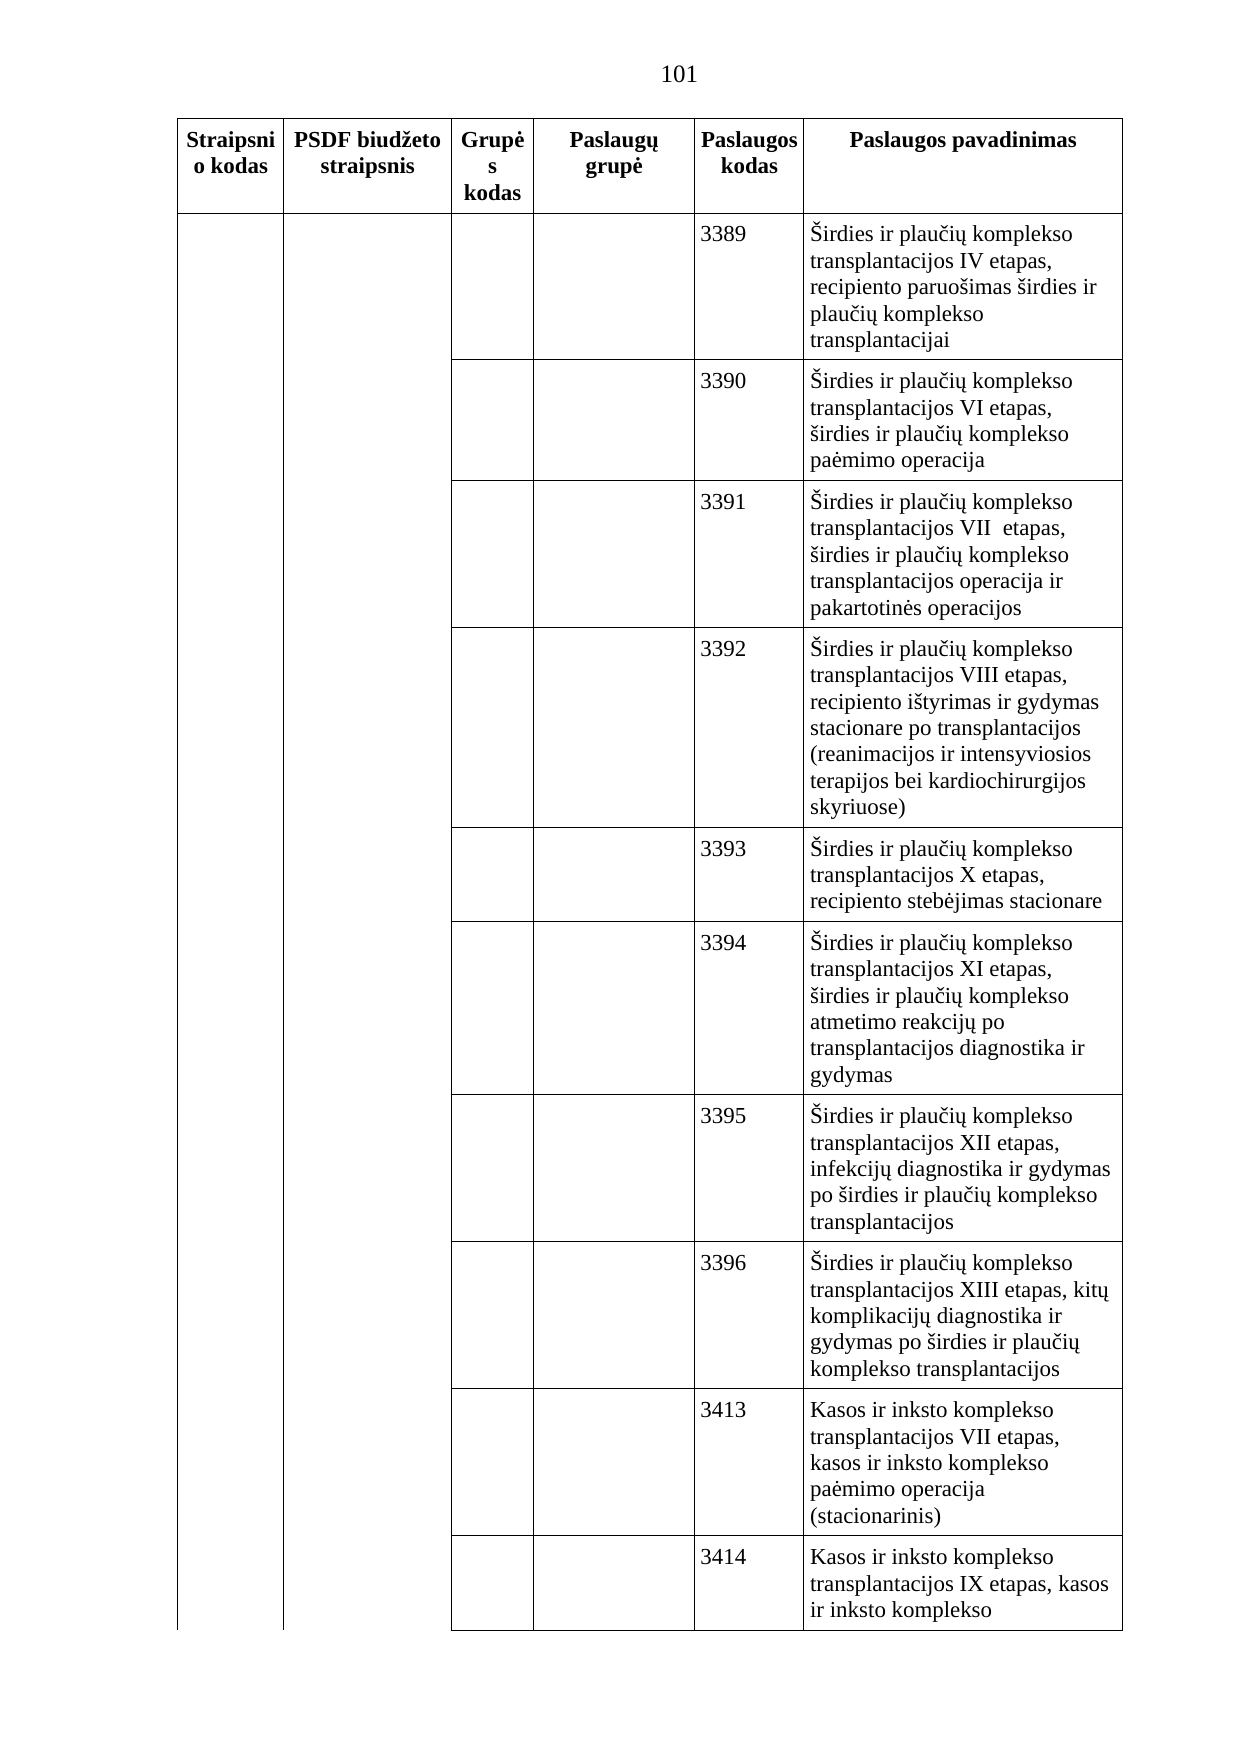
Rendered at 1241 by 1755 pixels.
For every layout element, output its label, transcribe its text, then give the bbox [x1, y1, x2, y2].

table_cell [178, 480, 283, 627]
table_cell [534, 628, 694, 827]
table_cell Širdies ir plaučių komplekso transplantacijos XII etapas, infekcijų diagnostika ir gydymas po širdies ir plaučių komplekso transplantacijos [804, 1095, 1122, 1241]
table_cell [452, 828, 533, 921]
table_cell Širdies ir plaučių komplekso transplantacijos VIII etapas, recipiento ištyrimas ir gydymas stacionare po transplantacijos (reanimacijos ir intensyviosios terapijos bei kardiochirurgijos skyriuose) [804, 628, 1122, 827]
table_cell [178, 627, 283, 827]
table_cell [534, 481, 694, 627]
table_cell [178, 1241, 283, 1388]
table_cell [452, 481, 533, 627]
table_cell 3393 [695, 828, 803, 921]
table_cell 3392 [695, 628, 803, 827]
table_cell [284, 1388, 451, 1535]
table_cell [284, 921, 451, 1094]
table_cell [178, 1094, 283, 1241]
table_cell Širdies ir plaučių komplekso transplantacijos VII etapas, širdies ir plaučių komplekso transplantacijos operacija ir pakartotinės operacijos [804, 481, 1122, 627]
table_cell Kasos ir inksto komplekso transplantacijos IX etapas, kasos ir inksto komplekso [804, 1536, 1122, 1629]
table_cell [178, 1388, 283, 1535]
table_cell [452, 1242, 533, 1388]
table_cell [284, 1094, 451, 1241]
table_cell Kasos ir inksto komplekso transplantacijos VII etapas, kasos ir inksto komplekso paėmimo operacija (stacionarinis) [804, 1389, 1122, 1535]
table_cell [534, 214, 694, 359]
table_cell [178, 827, 283, 921]
table_cell [534, 1389, 694, 1535]
table_cell Širdies ir plaučių komplekso transplantacijos VI etapas, širdies ir plaučių komplekso paėmimo operacija [804, 360, 1122, 480]
table_header Grupės kodas [452, 119, 533, 212]
table_cell [284, 359, 451, 480]
table_cell 3391 [695, 481, 803, 627]
table_cell [534, 922, 694, 1094]
table_header Paslaugos kodas [695, 119, 803, 212]
table_cell Širdies ir plaučių komplekso transplantacijos XI etapas, širdies ir plaučių komplekso atmetimo reakcijų po transplantacijos diagnostika ir gydymas [804, 922, 1122, 1094]
table_cell [178, 1535, 283, 1629]
table_cell 3395 [695, 1095, 803, 1241]
table_cell [534, 360, 694, 480]
table_cell 3413 [695, 1389, 803, 1535]
table_cell [452, 922, 533, 1094]
table_cell [452, 360, 533, 480]
table_cell 3389 [695, 214, 803, 359]
table_cell 3394 [695, 922, 803, 1094]
table_cell 3390 [695, 360, 803, 480]
table_cell [178, 214, 283, 359]
table_cell [284, 827, 451, 921]
table_cell Širdies ir plaučių komplekso transplantacijos IV etapas, recipiento paruošimas širdies ir plaučių komplekso transplantacijai [804, 214, 1122, 359]
table_cell 3414 [695, 1536, 803, 1629]
table_cell [534, 1242, 694, 1388]
table_cell [284, 627, 451, 827]
table_header Straipsnio kodas [178, 119, 283, 212]
table_cell [452, 214, 533, 359]
table_cell [534, 828, 694, 921]
table_cell 3396 [695, 1242, 803, 1388]
table_cell [284, 214, 451, 359]
table_cell [178, 921, 283, 1094]
table_cell [284, 480, 451, 627]
table_cell [534, 1536, 694, 1629]
table_cell [534, 1095, 694, 1241]
table_cell [452, 1389, 533, 1535]
table_header Paslaugos pavadinimas [804, 119, 1122, 212]
table_cell [452, 1095, 533, 1241]
table_cell [452, 1536, 533, 1629]
table_cell [452, 628, 533, 827]
table_cell Širdies ir plaučių komplekso transplantacijos X etapas, recipiento stebėjimas stacionare [804, 828, 1122, 921]
table_header PSDF biudžeto straipsnis [284, 119, 451, 212]
table_cell [284, 1535, 451, 1629]
table_cell Širdies ir plaučių komplekso transplantacijos XIII etapas, kitų komplikacijų diagnostika ir gydymas po širdies ir plaučių komplekso transplantacijos [804, 1242, 1122, 1388]
table_header Paslaugų grupė [534, 119, 694, 212]
table_cell [284, 1241, 451, 1388]
table_cell [178, 359, 283, 480]
